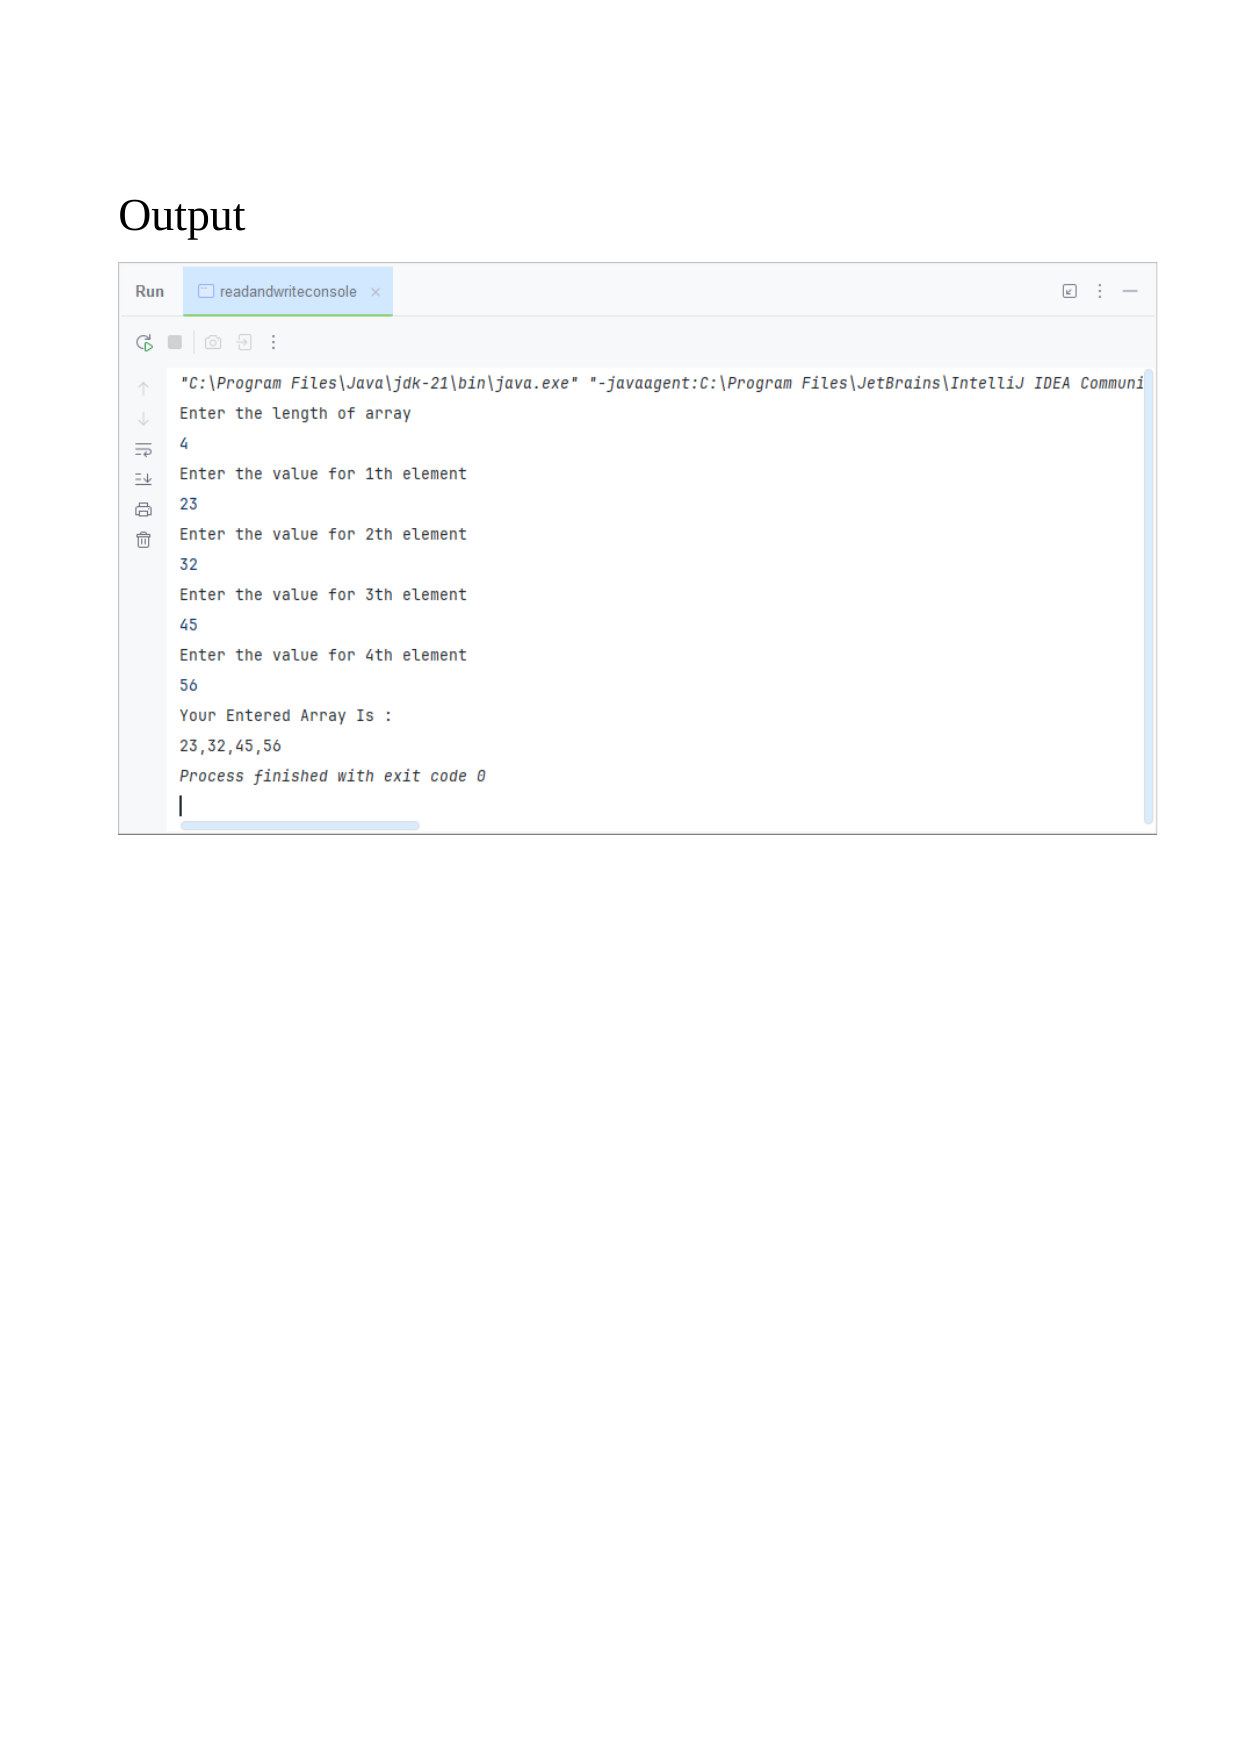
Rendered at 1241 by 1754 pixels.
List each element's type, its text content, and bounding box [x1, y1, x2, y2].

picture [118, 262, 1158, 835]
text Output [118, 188, 1157, 241]
